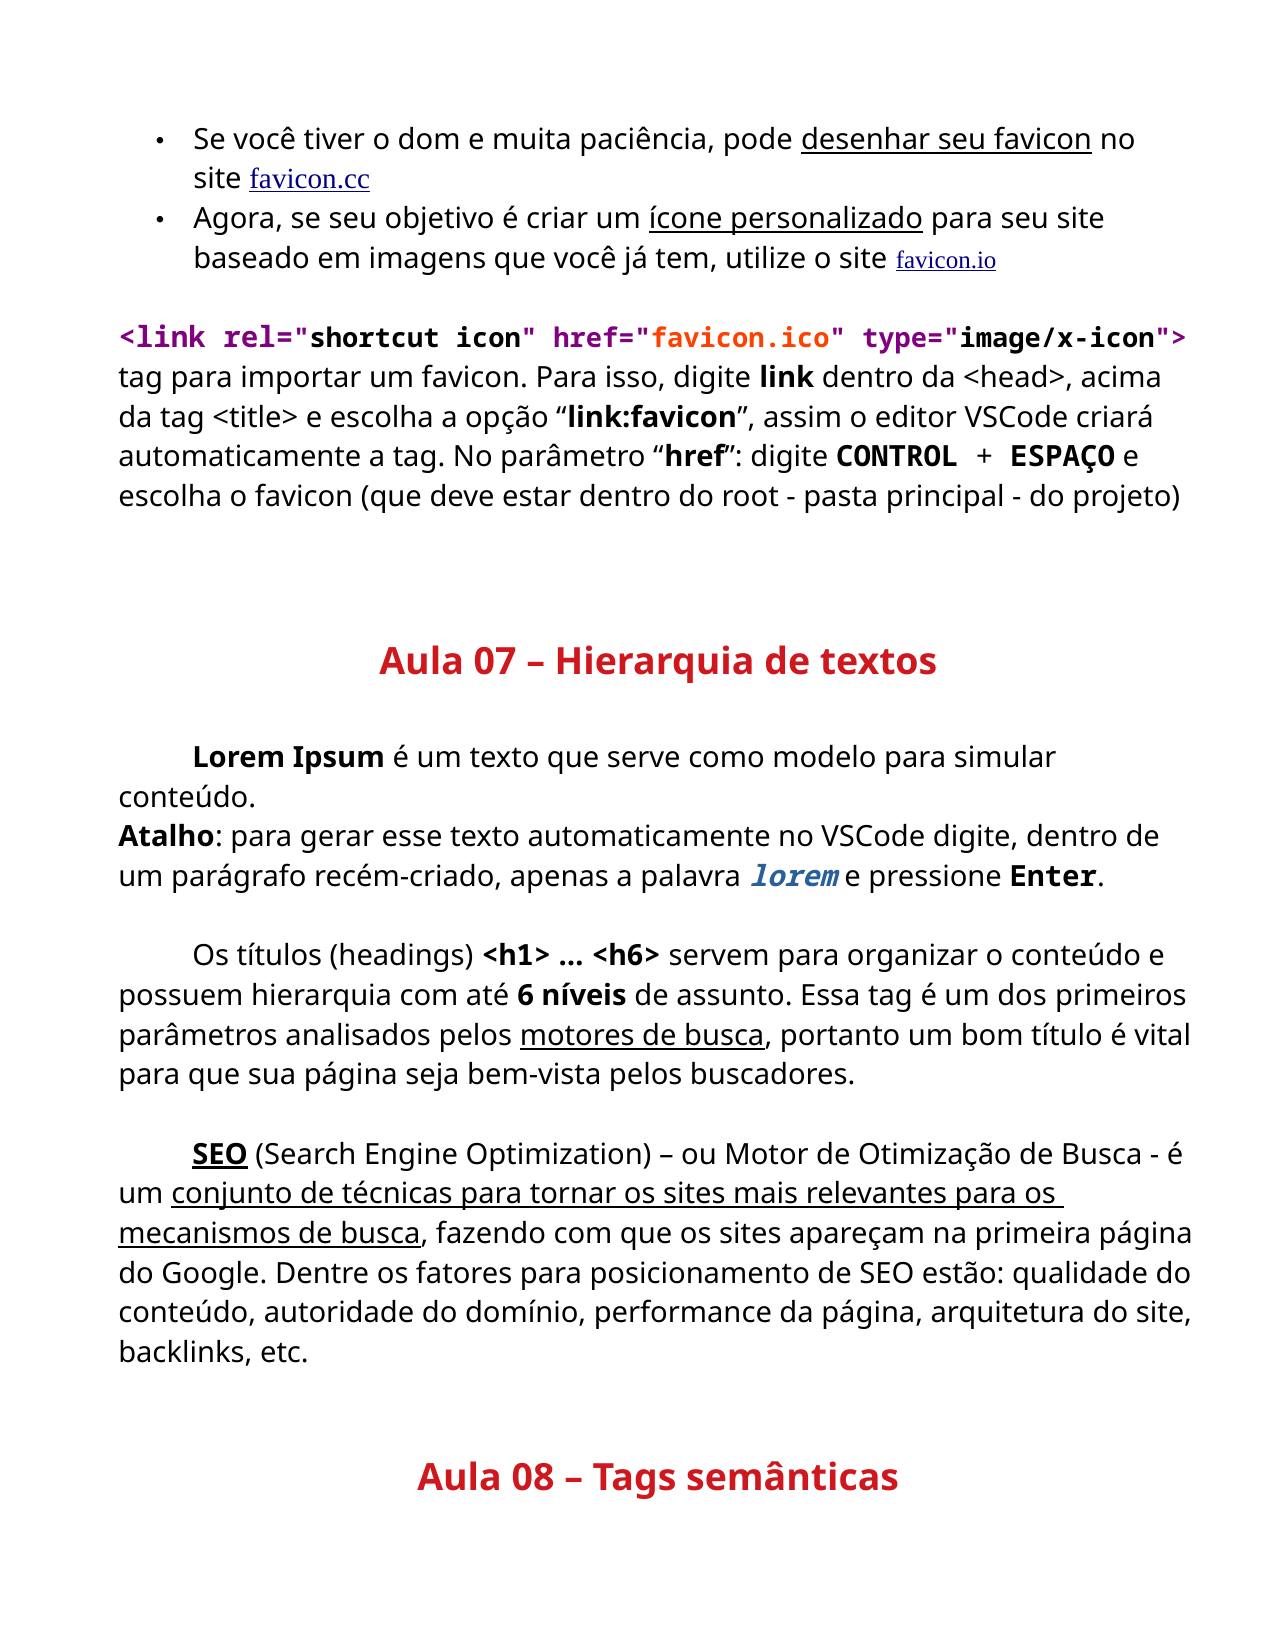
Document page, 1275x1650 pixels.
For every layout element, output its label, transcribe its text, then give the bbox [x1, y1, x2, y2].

text Aula 07 – Hierarquia de textos [118, 634, 1198, 685]
list Se você tiver o dom e muita paciência, pode desenhar seu favicon no site favicon.cc [156, 118, 1157, 197]
text SEO (Search Engine Optimization) – ou Motor de Otimização de Busca - é um conjunto de técnicas para tornar os sites mais relevantes para os mecanismos de busca, fazendo com que os sites apareçam na primeira página do Google. Dentre os fatores para posicionamento de SEO estão: qualidade do conteúdo, autoridade do domínio, performance da página, arquitetura do site, backlinks, etc. [118, 1133, 1222, 1371]
text Atalho: para gerar esse texto automaticamente no VSCode digite, dentro de um parágrafo recém-criado, apenas a palavra lorem e pressione Enter. [118, 816, 1198, 895]
text <link rel="shortcut icon" href="favicon.ico" type="image/x-icon"> tag para importar um favicon. Para isso, digite link dentro da <head>, acima da tag <title> e escolha a opção “link:favicon”, assim o editor VSCode criará automaticamente a tag. No parâmetro “href”: digite CONTROL + ESPAÇO e escolha o favicon (que deve estar dentro do root - pasta principal - do projeto) [118, 317, 1198, 515]
text Lorem Ipsum é um texto que serve como modelo para simular conteúdo. [118, 736, 1198, 816]
text Os títulos (headings) <h1> … <h6> servem para organizar o conteúdo e possuem hierarquia com até 6 níveis de assunto. Essa tag é um dos primeiros parâmetros analisados pelos motores de busca, portanto um bom título é vital para que sua página seja bem-vista pelos buscadores. [118, 934, 1198, 1093]
list Agora, se seu objetivo é criar um ícone personalizado para seu site baseado em imagens que você já tem, utilize o site favicon.io [156, 197, 1157, 277]
text Aula 08 – Tags semânticas [118, 1451, 1198, 1502]
